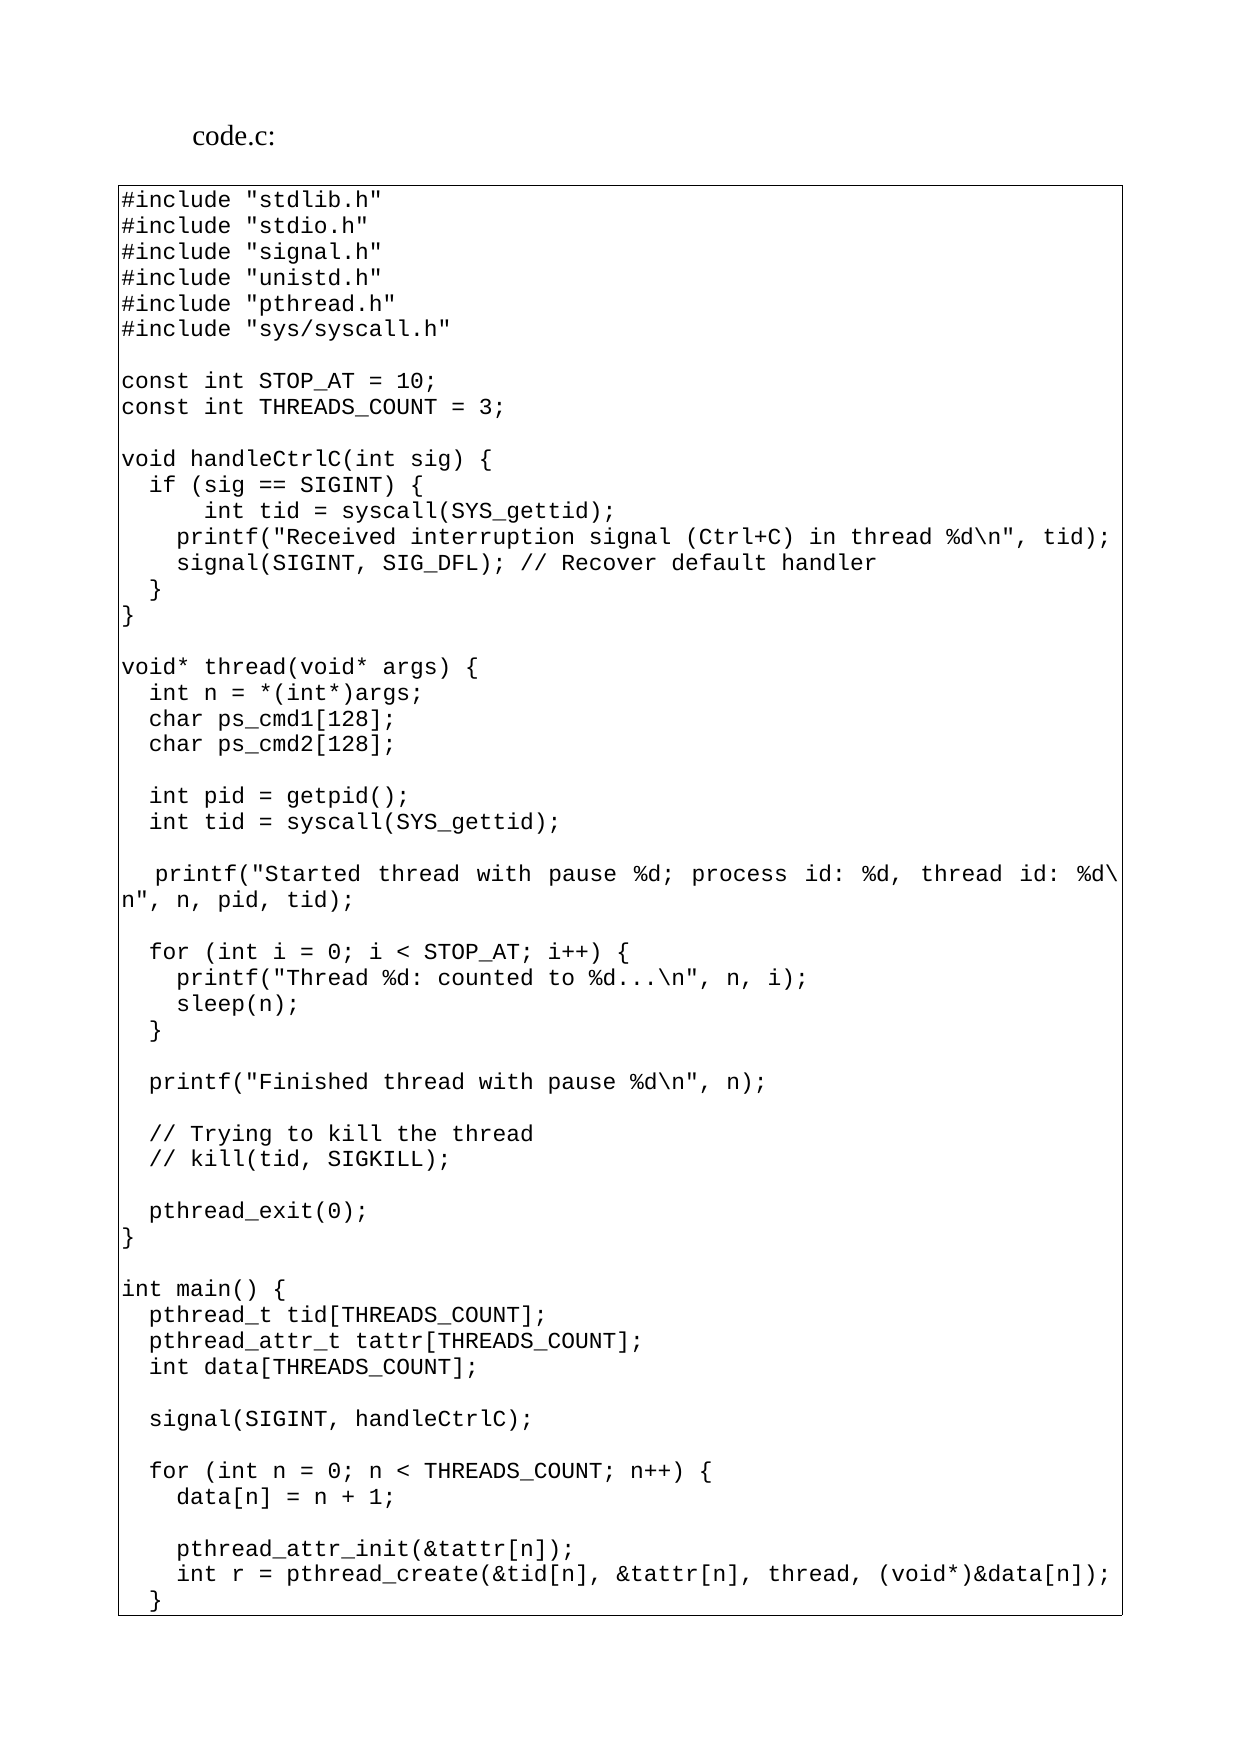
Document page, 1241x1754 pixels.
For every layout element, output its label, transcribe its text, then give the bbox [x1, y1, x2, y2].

text int tid = syscall(SYS_gettid); [119, 496, 1122, 522]
text // kill(tid, SIGKILL); [119, 1145, 1122, 1174]
text #include "stdlib.h" [119, 186, 1122, 211]
text int r = pthread_create(&tid[n], &tattr[n], thread, (void*)&data[n]); [119, 1560, 1122, 1586]
text char ps_cmd2[128]; [119, 730, 1122, 759]
text void* thread(void* args) { [119, 652, 1122, 678]
text int n = *(int*)args; [119, 678, 1122, 704]
text #include "pthread.h" [119, 289, 1122, 315]
text // Trying to kill the thread [119, 1119, 1122, 1145]
text const int STOP_AT = 10; [119, 367, 1122, 393]
text printf("Started thread with pause %d; process id: %d, thread id: %d\n", n, pid, tid); [119, 859, 1122, 914]
text } [119, 1223, 1122, 1252]
text char ps_cmd1[128]; [119, 704, 1122, 730]
text printf("Finished thread with pause %d\n", n); [119, 1067, 1122, 1096]
text signal(SIGINT, SIG_DFL); // Recover default handler [119, 548, 1122, 574]
text pthread_attr_init(&tattr[n]); [119, 1534, 1122, 1560]
text int data[THREADS_COUNT]; [119, 1352, 1122, 1381]
text } [119, 1586, 1122, 1615]
text #include "stdio.h" [119, 211, 1122, 237]
text } [119, 574, 1122, 600]
text #include "unistd.h" [119, 263, 1122, 289]
text printf("Received interruption signal (Ctrl+C) in thread %d\n", tid); [119, 522, 1122, 548]
text #include "sys/syscall.h" [119, 315, 1122, 344]
text #include "signal.h" [119, 237, 1122, 263]
text pthread_attr_t tattr[THREADS_COUNT]; [119, 1326, 1122, 1352]
text pthread_exit(0); [119, 1197, 1122, 1223]
text for (int i = 0; i < STOP_AT; i++) { [119, 937, 1122, 963]
text printf("Thread %d: counted to %d...\n", n, i); [119, 963, 1122, 989]
text int pid = getpid(); [119, 782, 1122, 808]
text sleep(n); [119, 989, 1122, 1015]
text } [119, 1015, 1122, 1044]
text const int THREADS_COUNT = 3; [119, 393, 1122, 422]
text for (int n = 0; n < THREADS_COUNT; n++) { [119, 1456, 1122, 1482]
text code.c: [118, 118, 1122, 152]
text void handleCtrlC(int sig) { [119, 444, 1122, 470]
text int main() { [119, 1274, 1122, 1300]
text pthread_t tid[THREADS_COUNT]; [119, 1300, 1122, 1326]
text signal(SIGINT, handleCtrlC); [119, 1404, 1122, 1433]
text if (sig == SIGINT) { [119, 470, 1122, 496]
text data[n] = n + 1; [119, 1482, 1122, 1511]
text } [119, 600, 1122, 629]
text int tid = syscall(SYS_gettid); [119, 808, 1122, 837]
